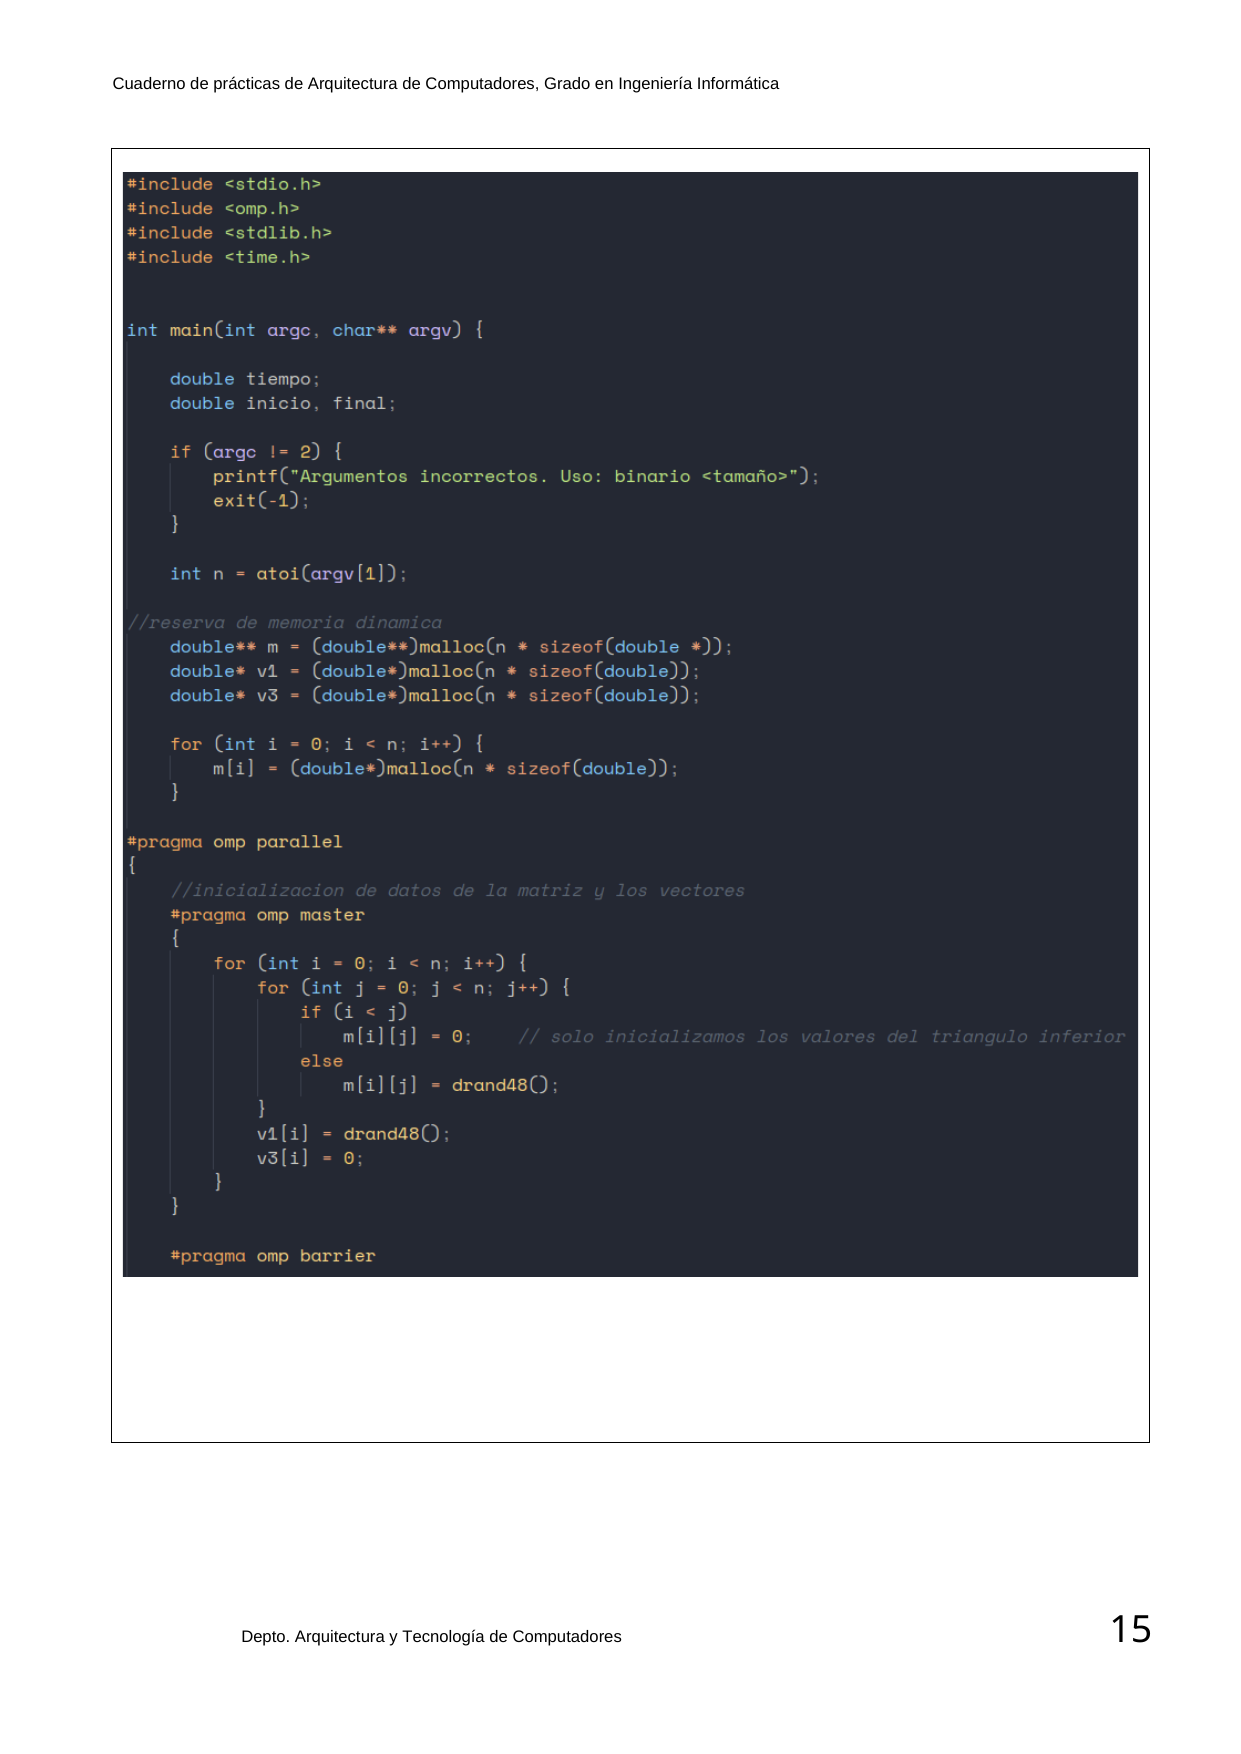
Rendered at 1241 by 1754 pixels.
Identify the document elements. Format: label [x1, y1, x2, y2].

table_header [112, 149, 1149, 1442]
picture [122, 172, 1139, 1277]
